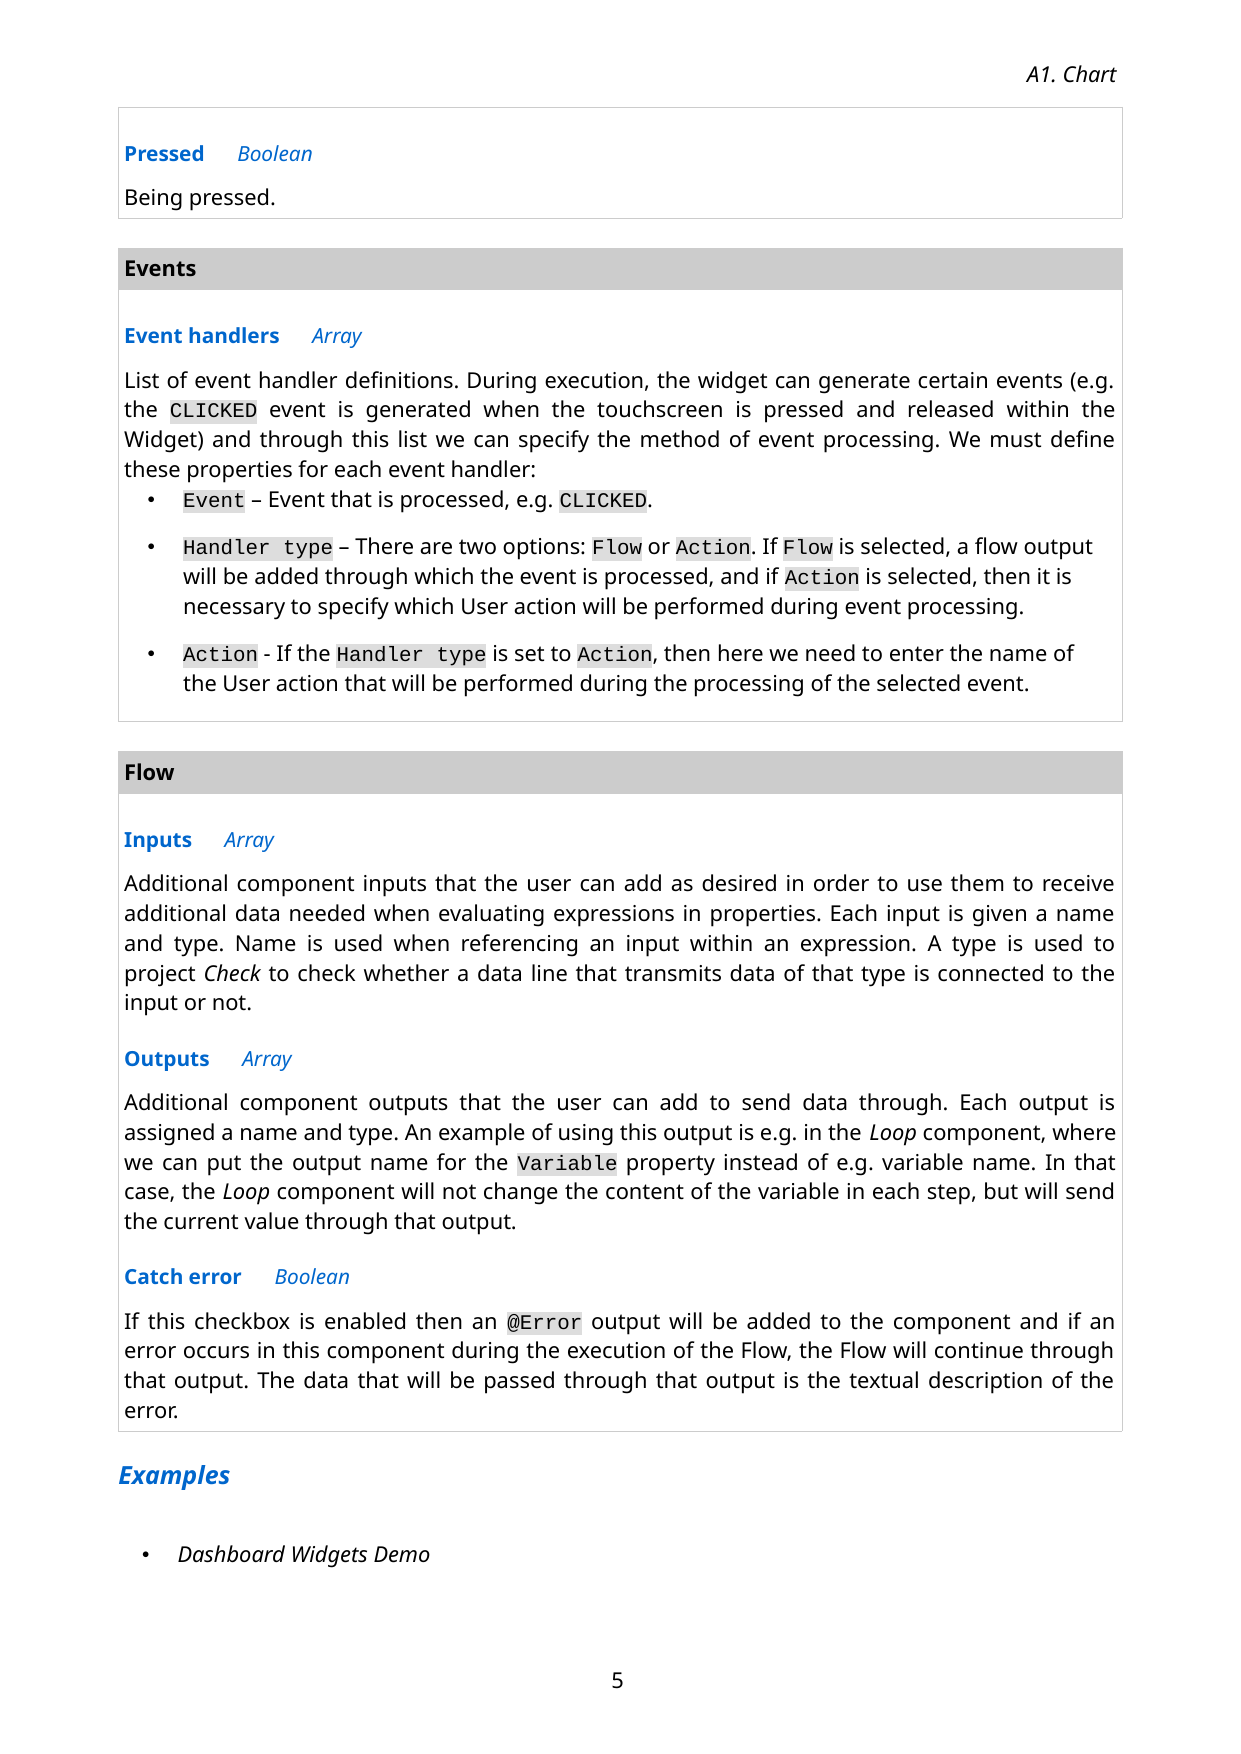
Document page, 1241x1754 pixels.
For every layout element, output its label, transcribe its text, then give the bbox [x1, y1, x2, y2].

table_header Events [119, 249, 1122, 289]
table_cell Inputs Array Additional component inputs that the user can add as desired in order to use them to receive additional data needed when evaluating expressions in properties. Each input is given a name and type. Name is used when referencing an input within an expression. A type is used to project Check to check whether a data line that transmits data of that type is connected to the input or not. Outputs Array Additional component outputs that the user can add to send data through. Each output is assigned a name and type. An example of using this output is e.g. in the Loop component, where we can put the output name for the Variable property instead of e.g. variable name. In that case, the Loop component will not change the content of the variable in each step, but will send the current value through that output. Catch error Boolean If this checkbox is enabled then an @Error output will be added to the component and if an error occurs in this component during the execution of the Flow, the Flow will continue through that output. The data that will be passed through that output is the textual description of the error. [119, 794, 1122, 1431]
table_cell Pressed Boolean Being pressed. [119, 108, 1122, 218]
table_cell Event handlers Array List of event handler definitions. During execution, the widget can generate certain events (e.g. the CLICKED event is generated when the touchscreen is pressed and released within the Widget) and through this list we can specify the method of event processing. We must define these properties for each event handler: Event – Event that is processed, e.g. CLICKED. Handler type – There are two options: Flow or Action. If Flow is selected, a flow output will be added through which the event is processed, and if Action is selected, then it is necessary to specify which User action will be performed during event processing. Action - If the Handler type is set to Action, then here we need to enter the name of the User action that will be performed during the processing of the selected event. [119, 290, 1122, 721]
list Dashboard Widgets Demo [142, 1539, 1110, 1569]
table_header Flow [119, 752, 1122, 793]
subtitle Examples [118, 1457, 1122, 1491]
